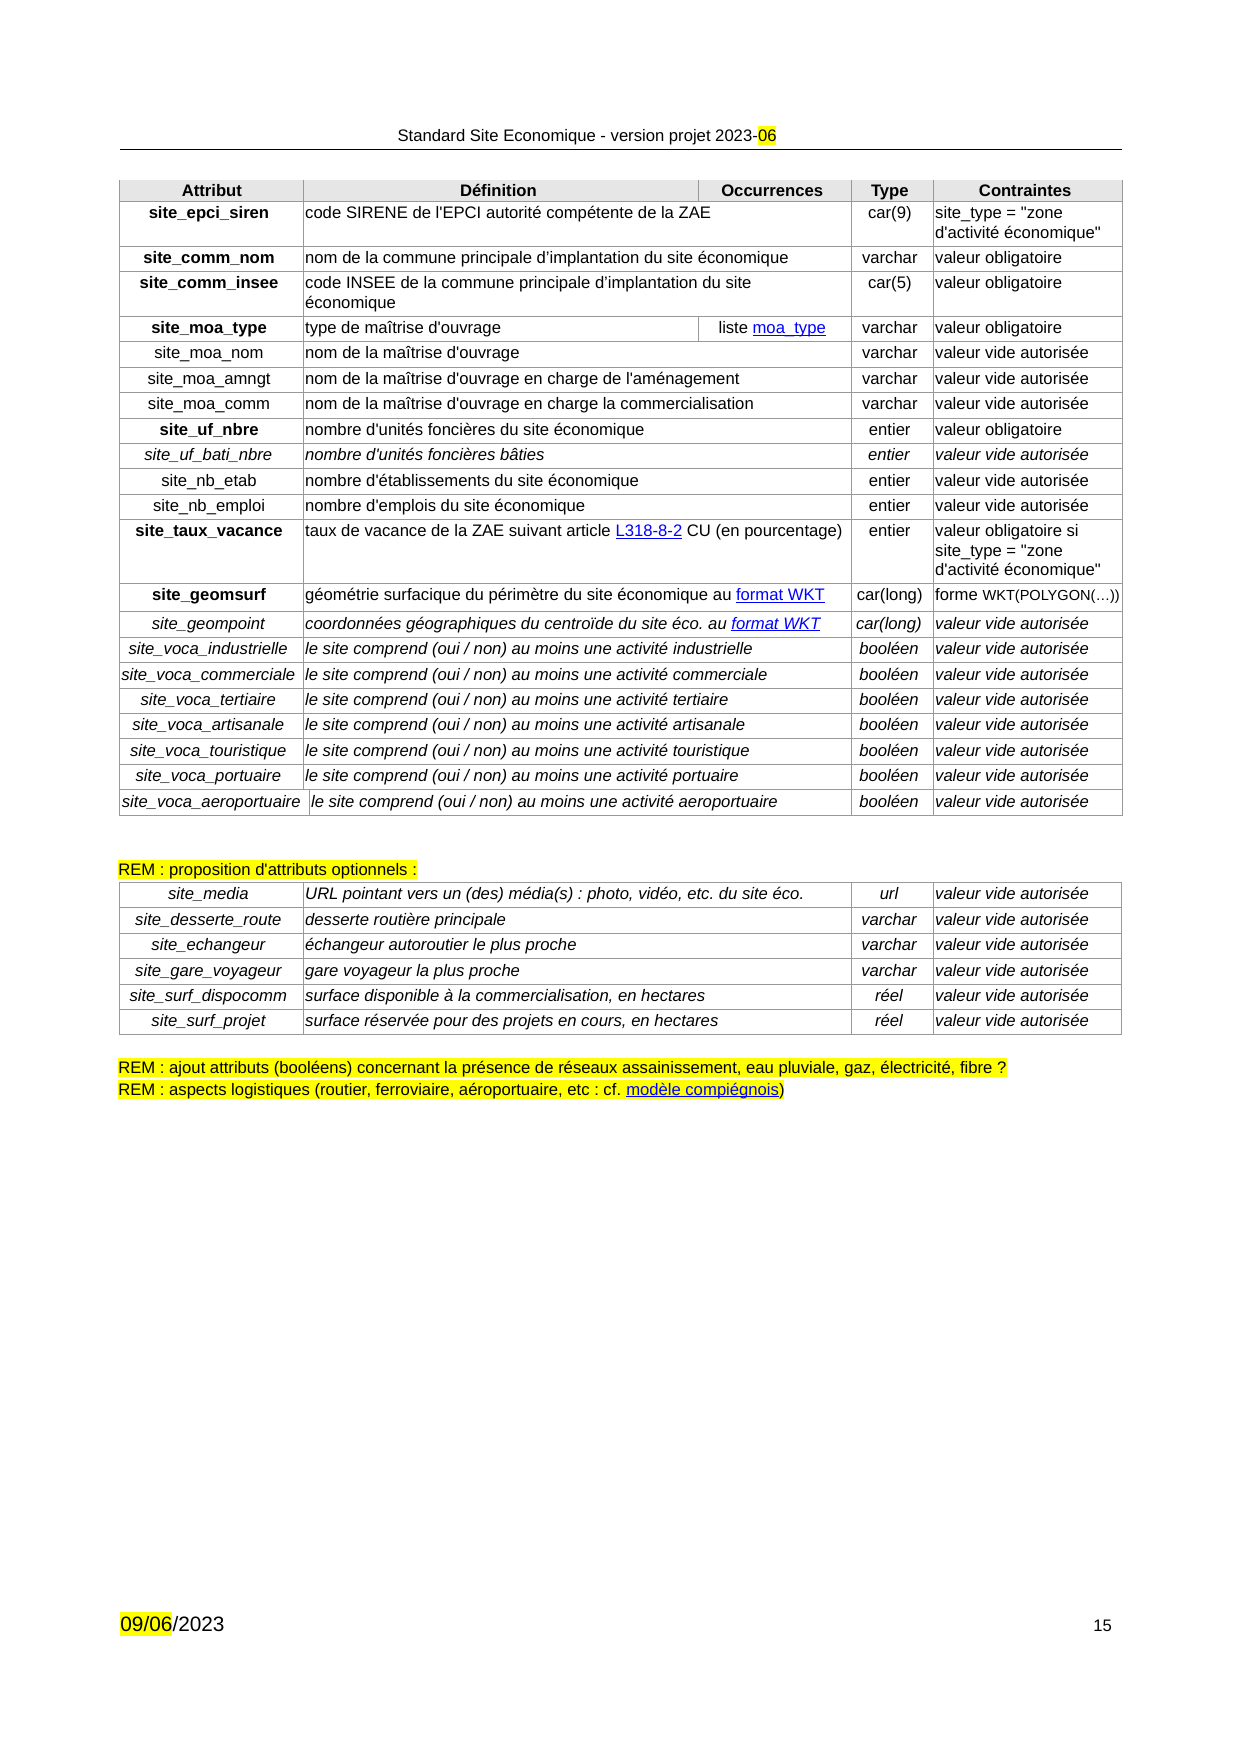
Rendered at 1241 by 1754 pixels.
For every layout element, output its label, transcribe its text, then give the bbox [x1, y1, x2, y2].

table_cell varchar [852, 393, 933, 417]
text REM : proposition d'attributs optionnels : [118, 860, 1116, 879]
text REM : ajout attributs (booléens) concernant la présence de réseaux assainissement, eau pluviale, gaz, électricité, fibre ? [118, 1057, 1116, 1077]
table_cell code SIRENE de l'EPCI autorité compétente de la ZAE [304, 202, 851, 246]
table_cell surface disponible à la commercialisation, en hectares [304, 985, 851, 1009]
table_cell site_epci_siren [120, 202, 303, 246]
table_cell le site comprend (oui / non) au moins une activité commerciale [304, 663, 851, 687]
table_cell varchar [852, 934, 933, 958]
table_cell échangeur autoroutier le plus proche [304, 934, 851, 958]
table_cell site_echangeur [120, 934, 303, 958]
table_cell valeur vide autorisée [934, 495, 1122, 519]
table_cell varchar [852, 908, 933, 933]
table_cell valeur vide autorisée [934, 689, 1122, 713]
table_cell site_surf_projet [120, 1010, 303, 1034]
table_cell site_moa_nom [120, 342, 303, 367]
table_cell varchar [852, 959, 933, 983]
table_cell site_nb_etab [120, 469, 303, 494]
table_cell site_comm_insee [120, 272, 303, 316]
table_cell géométrie surfacique du périmètre du site économique au format WKT [304, 584, 851, 611]
table_cell valeur vide autorisée [934, 739, 1122, 764]
table_cell site_nb_emploi [120, 495, 303, 519]
table_cell le site comprend (oui / non) au moins une activité industrielle [304, 638, 851, 662]
table_cell site_voca_tertiaire [120, 689, 303, 713]
table_cell site_voca_touristique [120, 739, 303, 764]
table_cell site_moa_type [120, 317, 303, 341]
table_cell car(9) [852, 202, 933, 246]
table_cell varchar [852, 247, 933, 271]
table_cell valeur vide autorisée [934, 959, 1121, 983]
table_cell valeur vide autorisée [934, 469, 1122, 494]
table_cell varchar [852, 368, 933, 392]
table_cell car(long) [852, 584, 933, 611]
table_header site_media [120, 883, 303, 907]
table_cell site_comm_nom [120, 247, 303, 271]
table_cell forme WKT(POLYGON(…)) [934, 584, 1122, 611]
table_cell valeur vide autorisée [934, 790, 1122, 814]
table_cell valeur vide autorisée [934, 714, 1122, 738]
table_cell site_taux_vacance [120, 520, 303, 583]
table_cell nombre d'unités foncières bâties [304, 444, 851, 468]
table_cell site_geomsurf [120, 584, 303, 611]
table_cell nom de la maîtrise d'ouvrage en charge de l'aménagement [304, 368, 851, 392]
table_cell valeur vide autorisée [934, 612, 1122, 637]
table_cell le site comprend (oui / non) au moins une activité artisanale [304, 714, 851, 738]
table_cell entier [852, 419, 933, 443]
table_cell nombre d'unités foncières du site économique [304, 419, 851, 443]
table_cell site_moa_amngt [120, 368, 303, 392]
table_header Contraintes [934, 180, 1122, 201]
table_cell nom de la maîtrise d'ouvrage en charge la commercialisation [304, 393, 851, 417]
table_header valeur vide autorisée [934, 883, 1121, 907]
table_cell varchar [852, 342, 933, 367]
table_header Occurrences [699, 180, 851, 201]
table_cell le site comprend (oui / non) au moins une activité tertiaire [304, 689, 851, 713]
table_cell car(long) [852, 612, 933, 637]
text REM : aspects logistiques (routier, ferroviaire, aéroportuaire, etc : cf. modèle compiégnois) [118, 1079, 1116, 1099]
table_cell valeur vide autorisée [934, 663, 1122, 687]
table_cell booléen [852, 765, 933, 789]
table_header url [852, 883, 933, 907]
table_cell site_voca_portuaire [120, 765, 303, 789]
table_cell valeur vide autorisée [934, 908, 1121, 933]
table_cell type de maîtrise d'ouvrage [304, 317, 698, 341]
table_cell site_geompoint [120, 612, 303, 637]
table_cell gare voyageur la plus proche [304, 959, 851, 983]
table_cell entier [852, 495, 933, 519]
table_cell réel [852, 1010, 933, 1034]
table_cell site_type = "zone d'activité économique" [934, 202, 1122, 246]
table_cell valeur obligatoire [934, 419, 1122, 443]
table_cell nombre d'établissements du site économique [304, 469, 851, 494]
table_cell desserte routière principale [304, 908, 851, 933]
table_cell valeur obligatoire [934, 247, 1122, 271]
table_cell valeur vide autorisée [934, 1010, 1121, 1034]
table_cell valeur obligatoire si site_type = "zone d'activité économique" [934, 520, 1122, 583]
table_cell code INSEE de la commune principale d’implantation du site économique [304, 272, 851, 316]
table_header Type [852, 180, 933, 201]
table_cell valeur vide autorisée [934, 934, 1121, 958]
table_cell site_surf_dispocomm [120, 985, 303, 1009]
table_cell site_uf_nbre [120, 419, 303, 443]
table_header Définition [304, 180, 698, 201]
table_cell site_gare_voyageur [120, 959, 303, 983]
table_cell varchar [852, 317, 933, 341]
table_header URL pointant vers un (des) média(s) : photo, vidéo, etc. du site éco. [304, 883, 851, 907]
table_cell le site comprend (oui / non) au moins une activité portuaire [304, 765, 851, 789]
table_cell entier [852, 469, 933, 494]
table_cell le site comprend (oui / non) au moins une activité aeroportuaire [310, 790, 851, 814]
table_cell booléen [852, 663, 933, 687]
table_cell booléen [852, 714, 933, 738]
table_cell booléen [852, 739, 933, 764]
table_cell le site comprend (oui / non) au moins une activité touristique [304, 739, 851, 764]
table_cell surface réservée pour des projets en cours, en hectares [304, 1010, 851, 1034]
table_cell booléen [852, 689, 933, 713]
table_cell site_voca_artisanale [120, 714, 303, 738]
table_cell entier [852, 520, 933, 583]
table_cell valeur obligatoire [934, 317, 1122, 341]
table_cell booléen [852, 790, 933, 814]
table_cell site_desserte_route [120, 908, 303, 933]
table_cell valeur vide autorisée [934, 765, 1122, 789]
table_cell taux de vacance de la ZAE suivant article L318-8-2 CU (en pourcentage) [304, 520, 851, 583]
table_cell entier [852, 444, 933, 468]
table_cell site_moa_comm [120, 393, 303, 417]
table_cell car(5) [852, 272, 933, 316]
table_cell nombre d'emplois du site économique [304, 495, 851, 519]
table_cell valeur vide autorisée [934, 985, 1121, 1009]
table_cell site_voca_industrielle [120, 638, 303, 662]
table_cell nom de la maîtrise d'ouvrage [304, 342, 851, 367]
table_cell site_uf_bati_nbre [120, 444, 303, 468]
table_cell valeur vide autorisée [934, 638, 1122, 662]
table_cell site_voca_commerciale [120, 663, 303, 687]
table_cell coordonnées géographiques du centroïde du site éco. au format WKT [304, 612, 851, 637]
table_cell valeur vide autorisée [934, 444, 1122, 468]
table_cell réel [852, 985, 933, 1009]
table_cell valeur vide autorisée [934, 393, 1122, 417]
table_cell valeur obligatoire [934, 272, 1122, 316]
table_cell booléen [852, 638, 933, 662]
table_cell nom de la commune principale d’implantation du site économique [304, 247, 851, 271]
table_header Attribut [120, 180, 303, 201]
table_cell valeur vide autorisée [934, 342, 1122, 367]
table_cell liste moa_type [699, 317, 851, 341]
table_cell site_voca_aeroportuaire [120, 790, 309, 814]
table_cell valeur vide autorisée [934, 368, 1122, 392]
